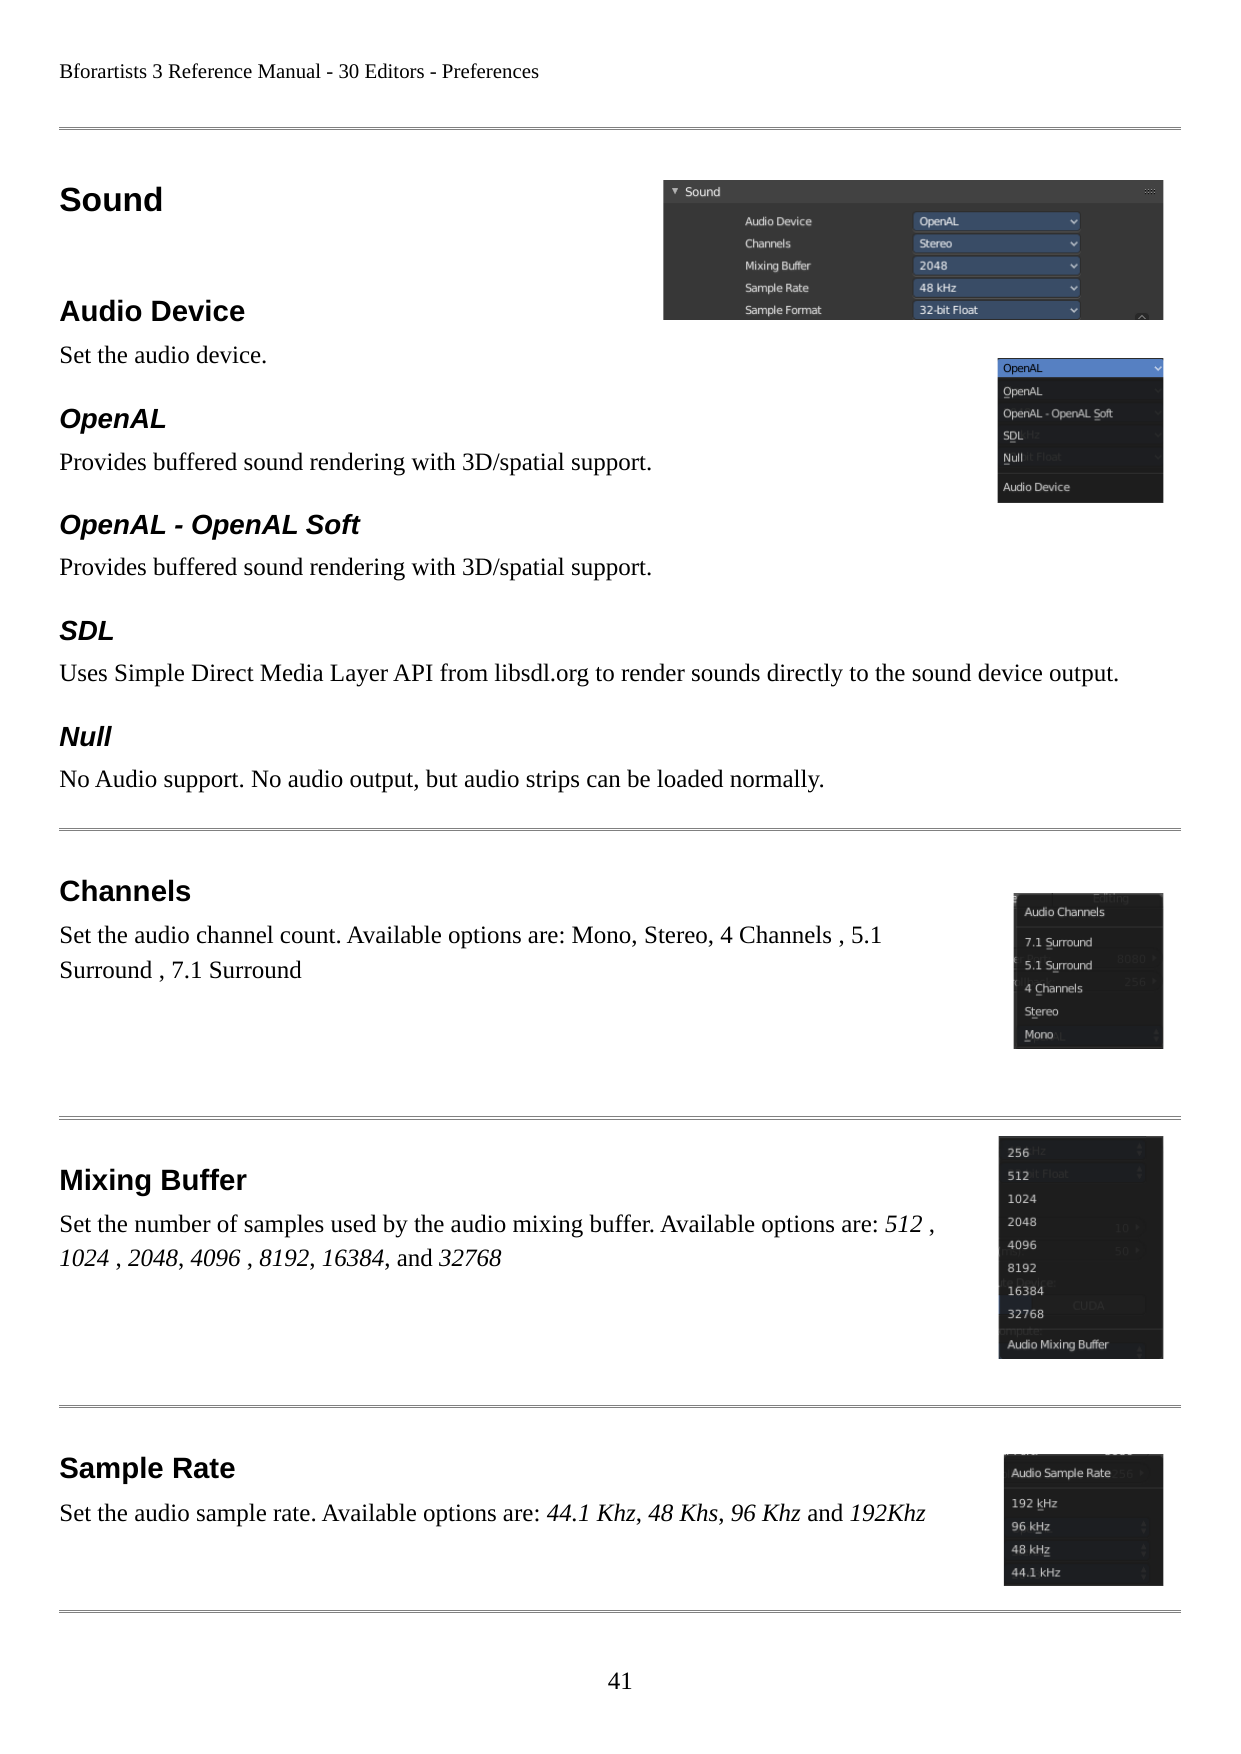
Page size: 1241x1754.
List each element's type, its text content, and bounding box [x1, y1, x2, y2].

picture [1003, 1454, 1164, 1586]
text Set the audio sample rate. Available options are: 44.1 Khz, 48 Khs, 96 Khz and 192Khz [59, 1498, 1003, 1526]
subtitle Audio Device [59, 294, 1181, 328]
subtitle Mixing Buffer [59, 1163, 998, 1197]
picture [663, 180, 1164, 320]
picture [997, 358, 1164, 503]
subtitle OpenAL - OpenAL Soft [59, 508, 1181, 540]
text Set the number of samples used by the audio mixing buffer. Available options are: 512 , 1024 , 2048, 4096 , 8192, 16384, and 32768 [59, 1209, 998, 1272]
subtitle Sample Rate [59, 1451, 1181, 1485]
subtitle OpenAL [59, 402, 997, 434]
subtitle Channels [59, 874, 1181, 908]
text Set the audio channel count. Available options are: Mono, Stereo, 4 Channels , 5.1 Surround , 7.1 Surround [59, 920, 1013, 984]
text Provides buffered sound rendering with 3D/spatial support. [59, 552, 1181, 581]
subtitle SDL [59, 614, 1181, 646]
text Provides buffered sound rendering with 3D/spatial support. [59, 447, 997, 475]
text Uses Simple Direct Media Layer API from libsdl.org to render sounds directly to the sound device output. [59, 658, 1181, 687]
subtitle Sound [59, 179, 1181, 218]
text Set the audio device. [59, 341, 1181, 369]
picture [998, 1136, 1164, 1359]
subtitle [1164, 1163, 1181, 1197]
picture [1013, 893, 1164, 1049]
subtitle Null [59, 720, 1181, 752]
text No Audio support. No audio output, but audio strips can be loaded normally. [59, 764, 1181, 793]
subtitle [1164, 402, 1181, 434]
